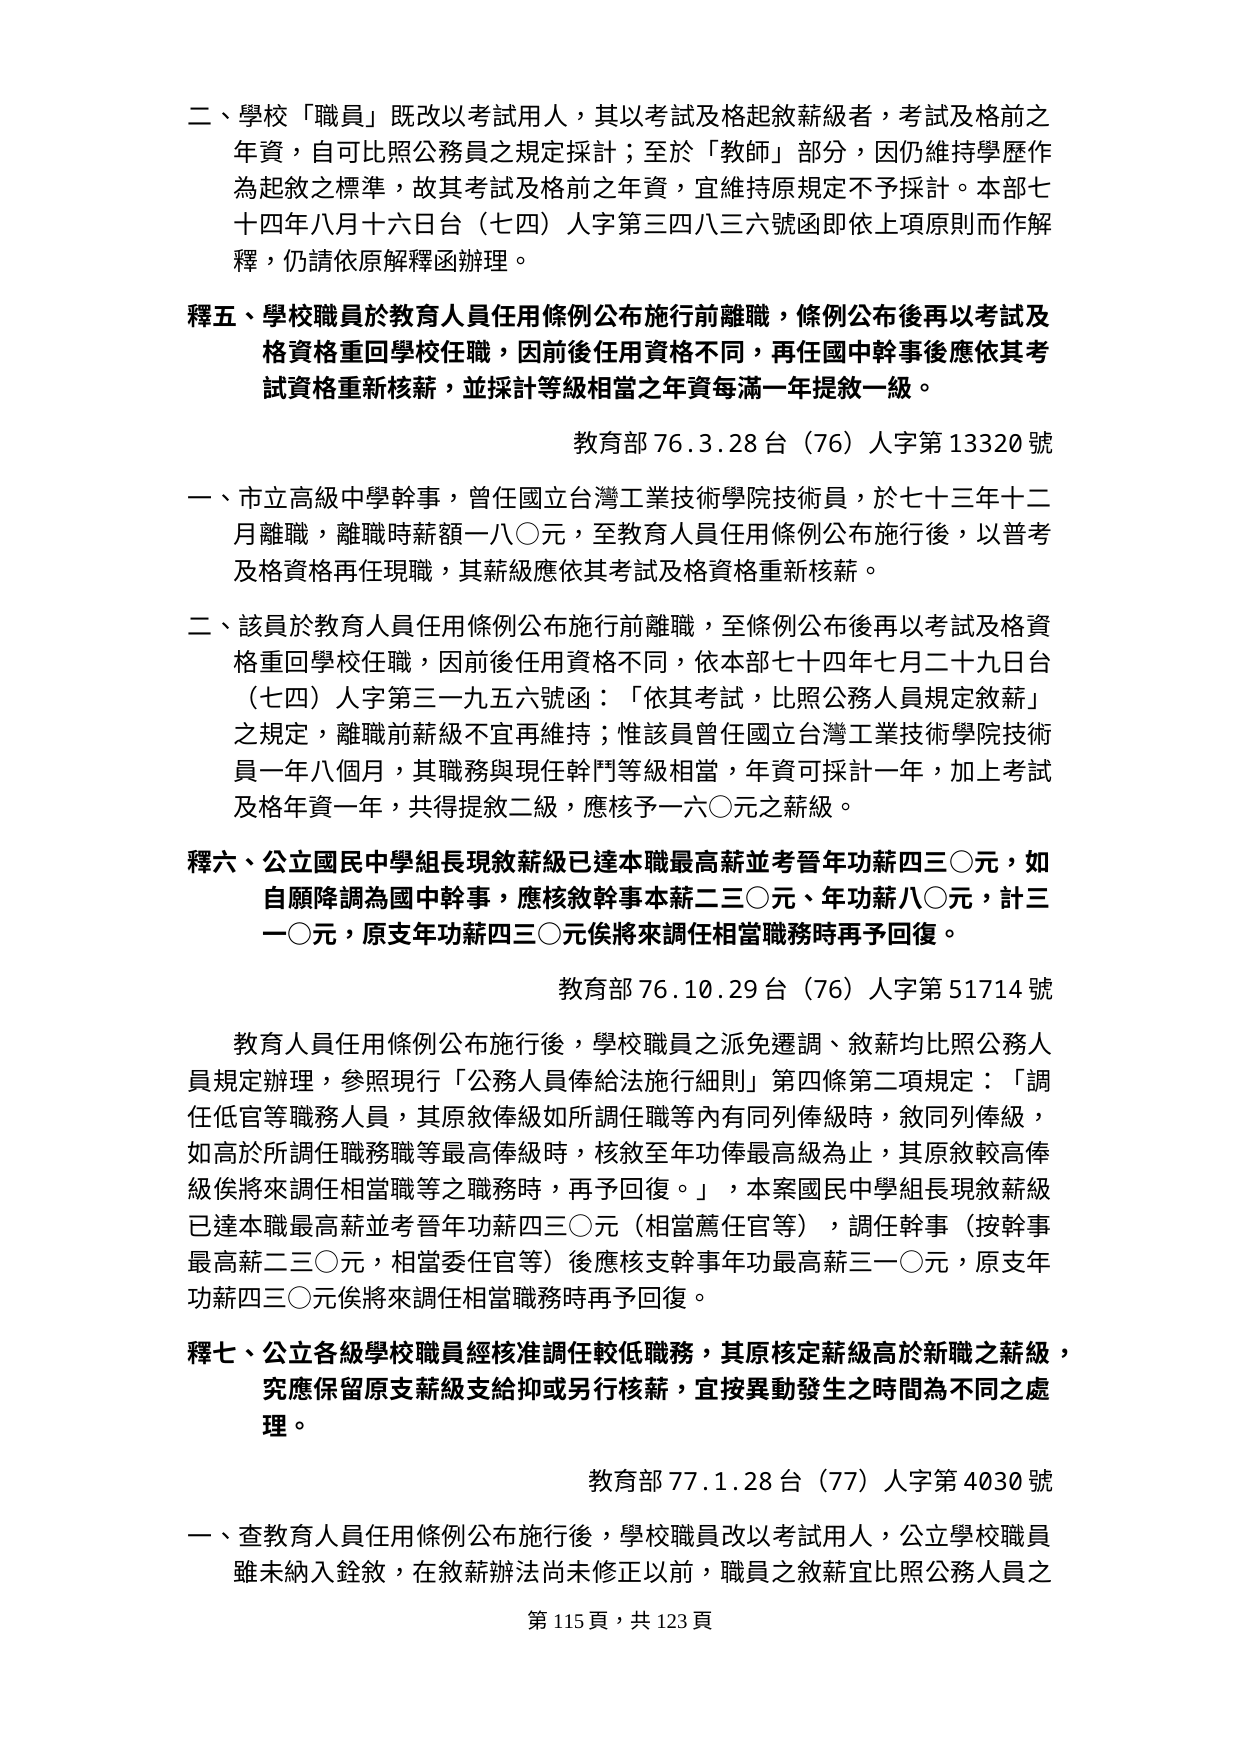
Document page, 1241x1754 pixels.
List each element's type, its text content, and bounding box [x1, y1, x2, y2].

text 一、查教育人員任用條例公布施行後，學校職員改以考試用人，公立學校職員雖未納入銓敘，在敘薪辦法尚未修正以前，職員之敘薪宜比照公務人員之 [187, 1516, 1053, 1589]
text 教育部76.10.29台（76）人字第51714號 [187, 970, 1053, 1006]
text 釋五、 學校職員於教育人員任用條例公布施行前離職，條例公布後再以考試及格資格重回學校任職，因前後任用資格不同，再任國中幹事後應依其考試資格重新核薪，並採計等級相當之年資每滿一年提敘一級。 [187, 296, 1053, 405]
text 釋七、 公立各級學校職員經核准調任較低職務，其原核定薪級高於新職之薪級，究應保留原支薪級支給抑或另行核薪，宜按異動發生之時間為不同之處理。 [187, 1334, 1053, 1442]
text 二、學校「職員」既改以考試用人，其以考試及格起敘薪級者，考試及格前之年資，自可比照公務員之規定採計；至於「教師」部分，因仍維持學歷作為起敘之標準，故其考試及格前之年資，宜維持原規定不予採計。本部七十四年八月十六日台（七四）人字第三四八三六號函即依上項原則而作解釋，仍請依原解釋函辦理。 [187, 96, 1053, 277]
text 教育人員任用條例公布施行後，學校職員之派免遷調、敘薪均比照公務人員規定辦理，參照現行「公務人員俸給法施行細則」第四條第二項規定：「調任低官等職務人員，其原敘俸級如所調任職等內有同列俸級時，敘同列俸級，如高於所調任職務職等最高俸級時，核敘至年功俸最高級為止，其原敘較高俸級俟將來調任相當職等之職務時，再予回復。」，本案國民中學組長現敘薪級已達本職最高薪並考晉年功薪四三○元（相當薦任官等），調任幹事（按幹事最高薪二三○元，相當委任官等）後應核支幹事年功最高薪三一○元，原支年功薪四三○元俟將來調任相當職務時再予回復。 [187, 1025, 1053, 1315]
text 一、市立高級中學幹事，曾任國立台灣工業技術學院技術員，於七十三年十二月離職，離職時薪額一八○元，至教育人員任用條例公布施行後，以普考及格資格再任現職，其薪級應依其考試及格資格重新核薪。 [187, 479, 1053, 587]
text 釋六、 公立國民中學組長現敘薪級已達本職最高薪並考晉年功薪四三○元，如自願降調為國中幹事，應核敘幹事本薪二三○元、年功薪八○元，計三一○元，原支年功薪四三○元俟將來調任相當職務時再予回復。 [187, 842, 1053, 951]
text 教育部77.1.28台（77）人字第4030號 [187, 1461, 1053, 1497]
text 二、該員於教育人員任用條例公布施行前離職，至條例公布後再以考試及格資格重回學校任職，因前後任用資格不同，依本部七十四年七月二十九日台（七四）人字第三一九五六號函：「依其考試，比照公務人員規定敘薪」之規定，離職前薪級不宜再維持；惟該員曾任國立台灣工業技術學院技術員一年八個月，其職務與現任幹鬥等級相當，年資可採計一年，加上考試及格年資一年，共得提敘二級，應核予一六○元之薪級。 [187, 606, 1053, 824]
text 教育部76.3.28台（76）人字第13320號 [187, 424, 1053, 460]
